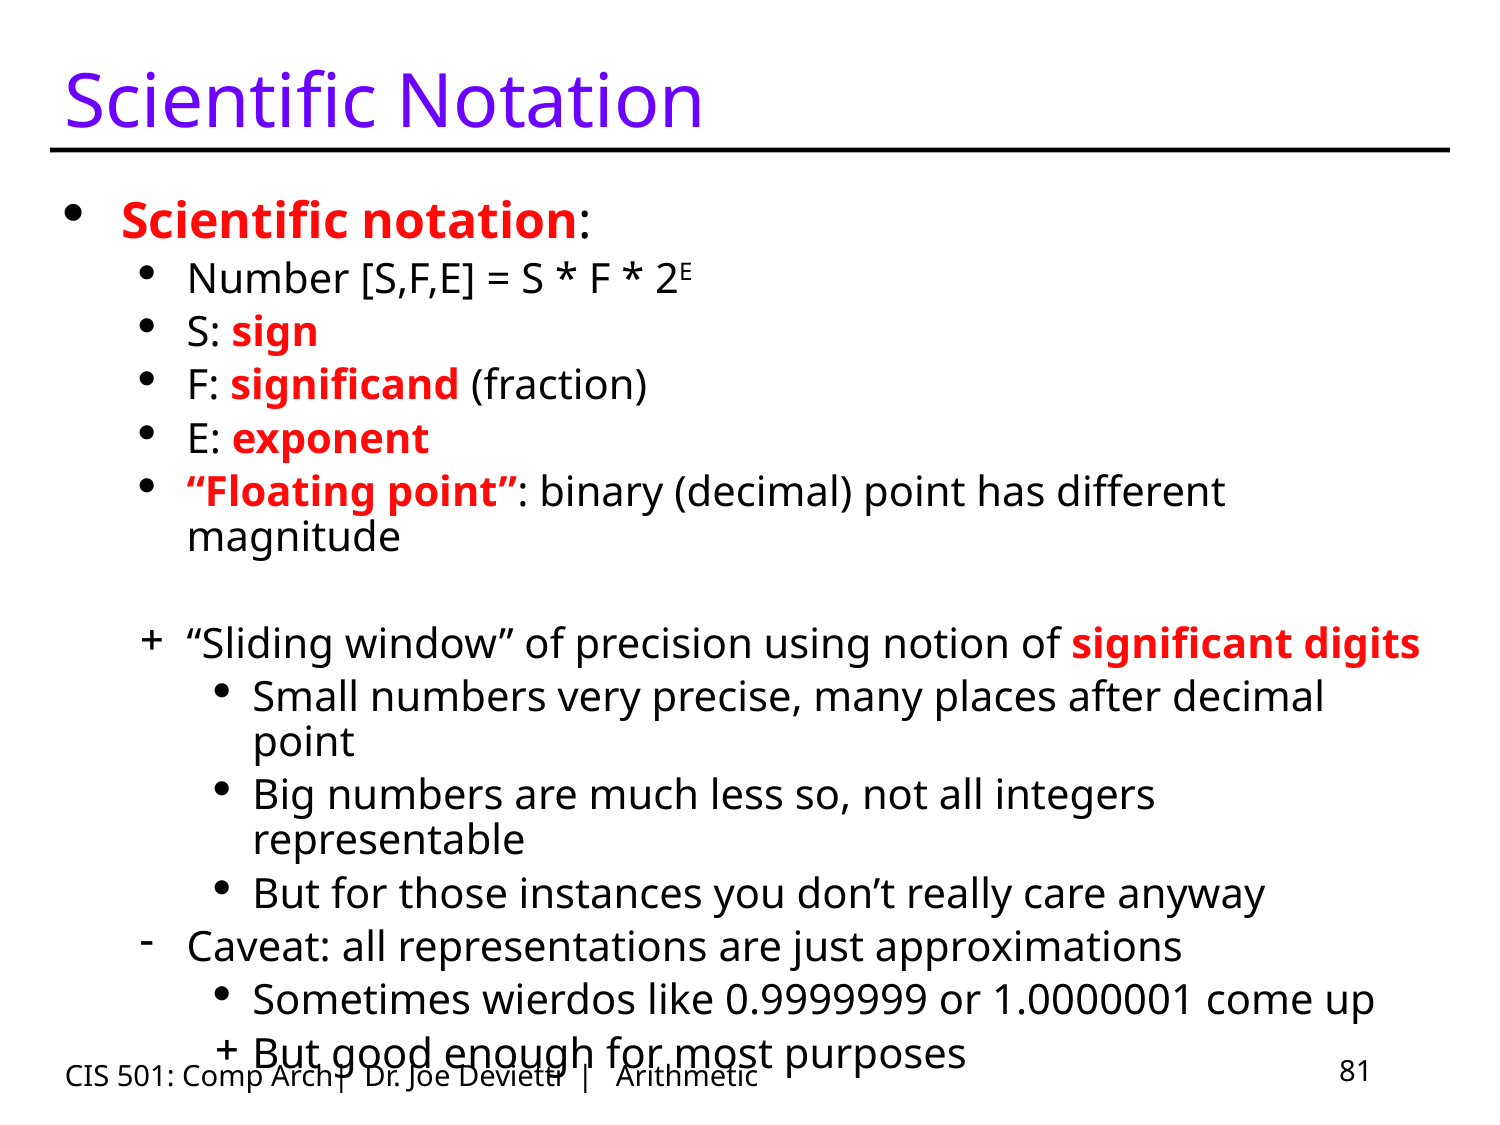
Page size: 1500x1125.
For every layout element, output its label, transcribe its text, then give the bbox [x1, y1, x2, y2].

text_box CIS 501: Comp Arch| Dr. Joe Devietti | Arithmetic [49, 1049, 988, 1100]
text_box Scientific notation: Number [S,F,E] = S * F * 2E S: sign F: significand (fraction) E: exponent “Floating point”: binary (decimal) point has different magnitude “Sliding window” of precision using notion of significant digits Small numbers very precise, many places after decimal point Big numbers are much less so, not all integers representable But for those instances you don’t really care anyway Caveat: all representations are just approximations Sometimes wierdos like 0.9999999 or 1.0000001 come up But good enough for most purposes [49, 187, 1450, 1025]
text_box [1074, 1049, 1388, 1100]
text_box Scientific Notation [49, 37, 1363, 150]
